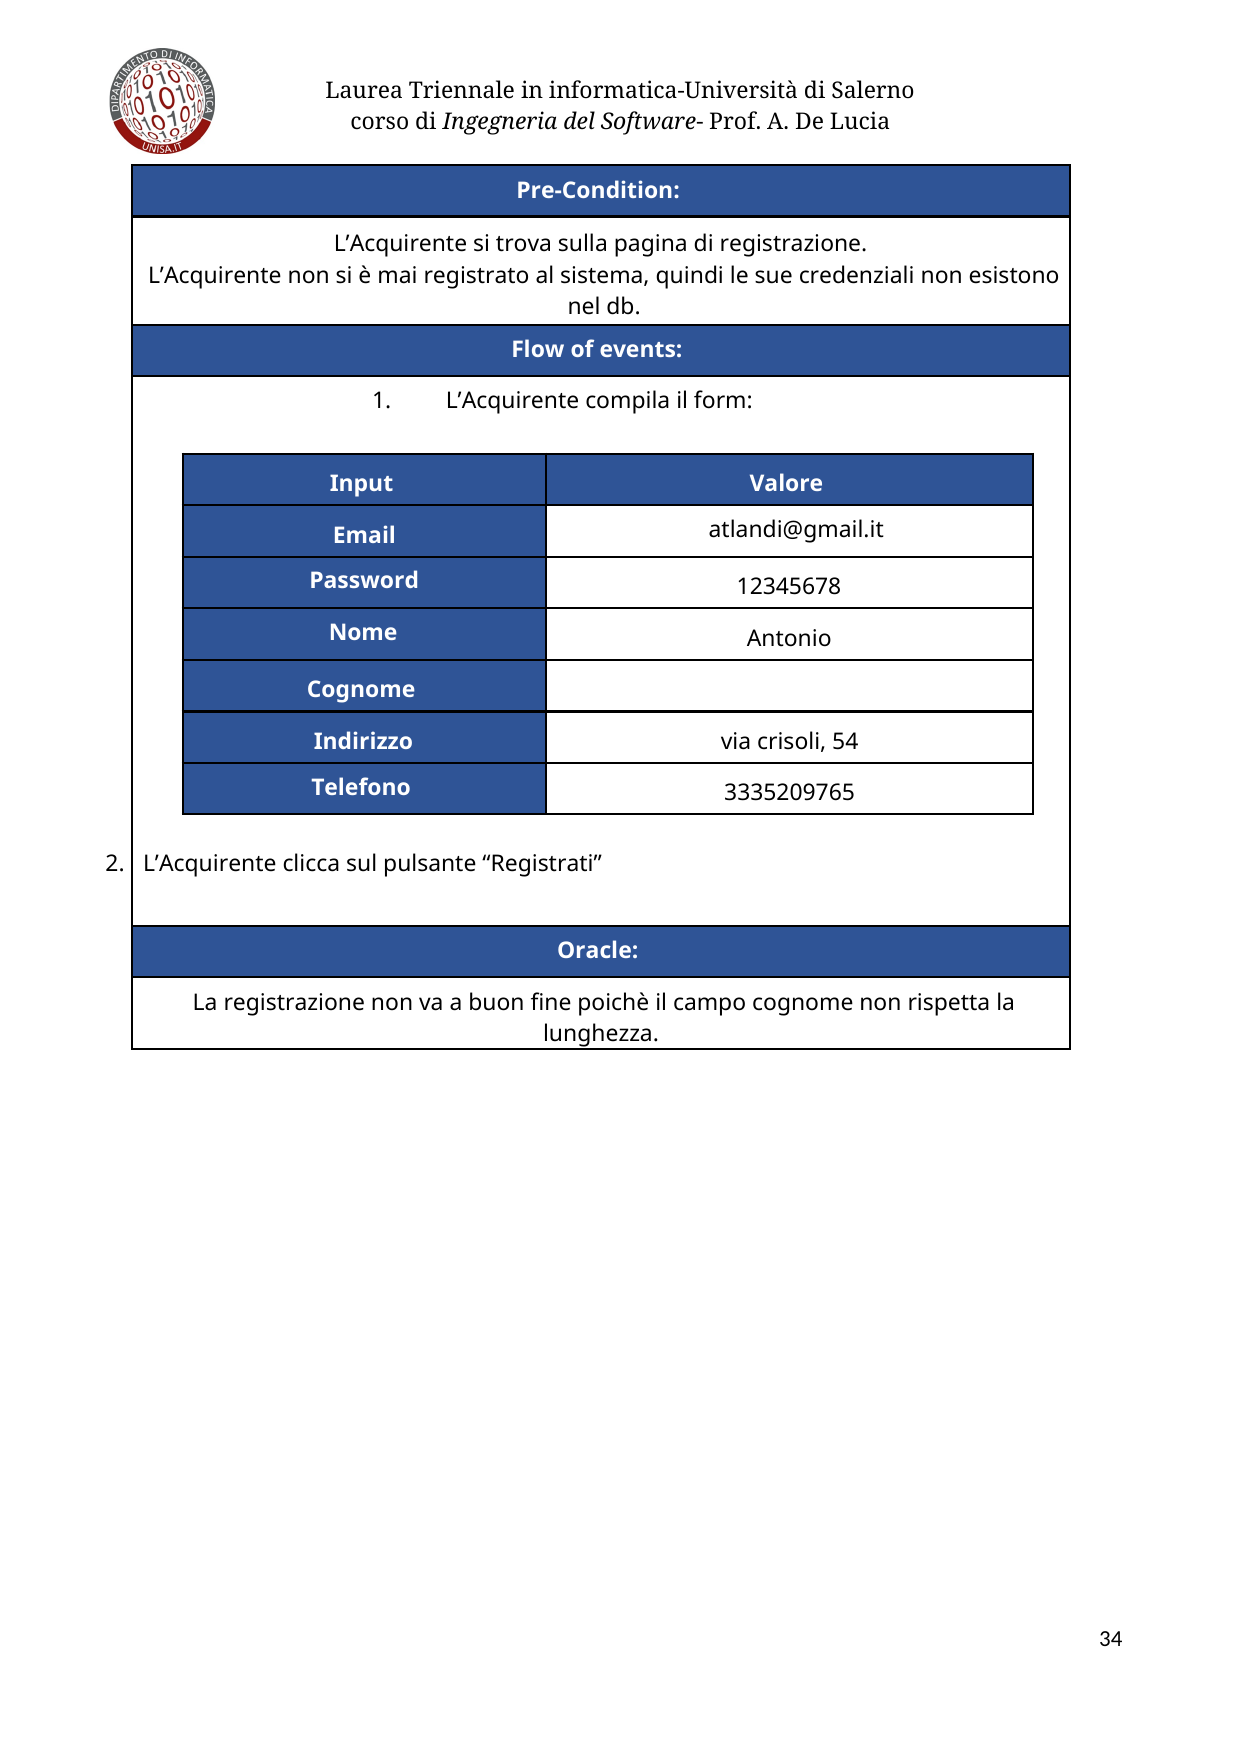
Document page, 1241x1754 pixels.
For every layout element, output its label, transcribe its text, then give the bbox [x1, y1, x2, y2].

table_cell Pre-Condition: [133, 166, 1069, 215]
table_cell [547, 661, 1032, 710]
table_cell Email [184, 506, 545, 556]
table_cell Nome [184, 609, 545, 659]
table_cell L’Acquirente si trova sulla pagina di registrazione. L’Acquirente non si è mai registrato al sistema, quindi le sue credenziali non esistono nel db. [133, 218, 1069, 324]
table_header Valore [547, 455, 1032, 504]
table_cell atlandi@gmail.it [547, 506, 1032, 556]
table_cell L’Acquirente compila il form: L’Acquirente clicca sul pulsante “Registrati” [133, 377, 1069, 925]
table_cell Password [184, 558, 545, 607]
table_cell Oracle: [133, 927, 1069, 976]
table_cell Telefono [184, 764, 545, 813]
table_header Input [184, 455, 545, 504]
table_cell Antonio [547, 609, 1032, 659]
table_cell Indirizzo [184, 713, 545, 762]
table_cell 12345678 [547, 558, 1032, 607]
table_cell Cognome [184, 661, 545, 710]
table_cell Flow of events: [133, 326, 1069, 375]
table_cell La registrazione non va a buon fine poichè il campo cognome non rispetta la lunghezza. [133, 978, 1069, 1048]
table_cell via crisoli, 54 [547, 713, 1032, 762]
table_cell 3335209765 [547, 764, 1032, 813]
